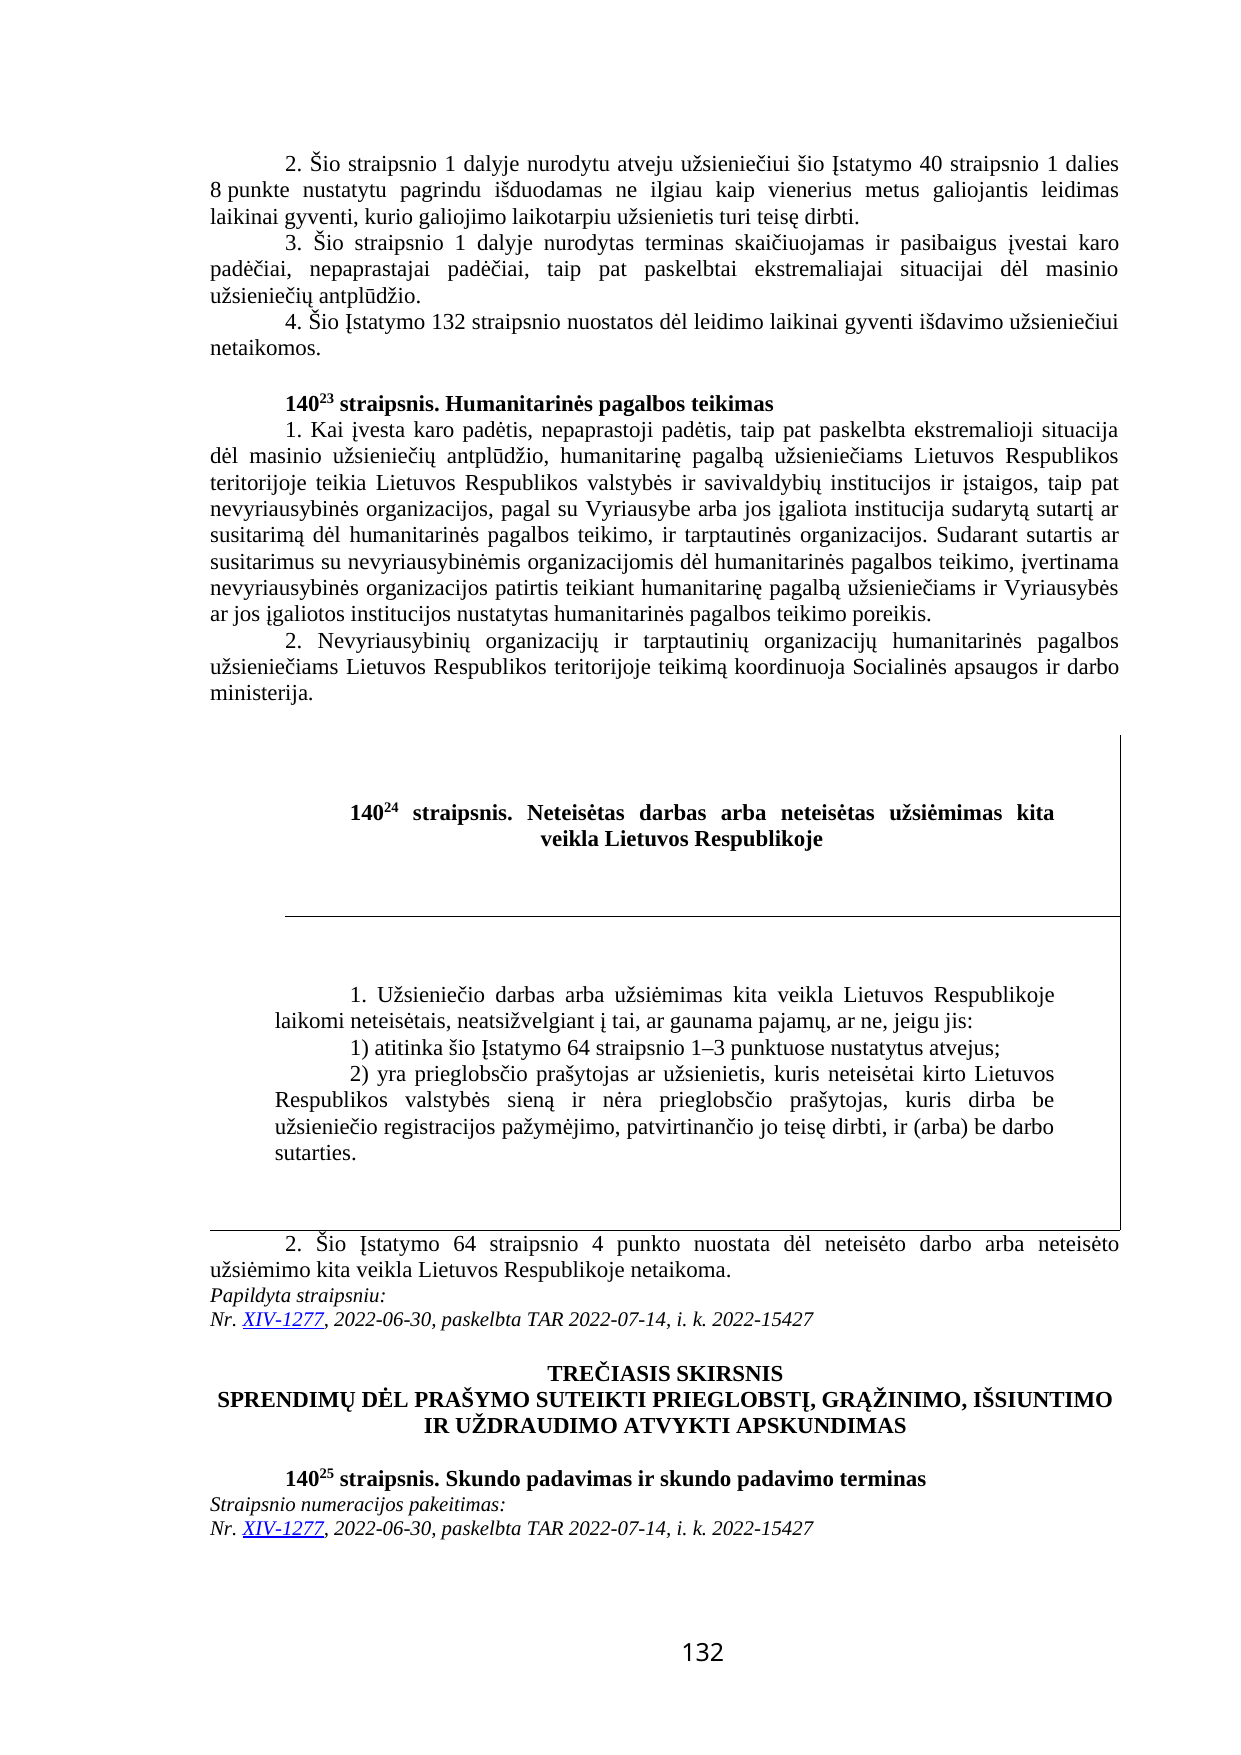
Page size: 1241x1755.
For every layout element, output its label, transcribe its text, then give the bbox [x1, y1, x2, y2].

text 1) atitinka šio Įstatymo 64 straipsnio 1–3 punktuose nustatytus atvejus; [210, 1034, 1120, 1060]
text Papildyta straipsniu: [210, 1283, 1120, 1307]
text SPRENDIMŲ DĖL PRAŠYMO SUTEIKTI PRIEGLOBSTĮ, GRĄŽINIMO, IŠSIUNTIMO IR UŽDRAUDIMO ATVYKTI APSKUNDIMAS [210, 1386, 1120, 1439]
text 2. Nevyriausybinių organizacijų ir tarptautinių organizacijų humanitarinės pagalbos užsieniečiams Lietuvos Respublikos teritorijoje teikimą koordinuoja Socialinės apsaugos ir darbo ministerija. [210, 627, 1120, 706]
text 4. Šio Įstatymo 132 straipsnio nuostatos dėl leidimo laikinai gyventi išdavimo užsieniečiui netaikomos. [210, 308, 1120, 361]
text 2) yra prieglobsčio prašytojas ar užsienietis, kuris neteisėtai kirto Lietuvos Respublikos valstybės sieną ir nėra prieglobsčio prašytojas, kuris dirba be užsieniečio registracijos pažymėjimo, patvirtinančio jo teisę dirbti, ir (arba) be darbo sutarties. [210, 1060, 1120, 1230]
text Nr. XIV-1277, 2022-06-30, paskelbta TAR 2022-07-14, i. k. 2022-15427 [210, 1307, 1120, 1331]
text 2. Šio Įstatymo 64 straipsnio 4 punkto nuostata dėl neteisėto darbo arba neteisėto užsiėmimo kita veikla Lietuvos Respublikoje netaikoma. [210, 1230, 1120, 1283]
text 2. Šio straipsnio 1 dalyje nurodytu atveju užsieniečiui šio Įstatymo 40 straipsnio 1 dalies 8 punkte nustatytu pagrindu išduodamas ne ilgiau kaip vienerius metus galiojantis leidimas laikinai gyventi, kurio galiojimo laikotarpiu užsienietis turi teisę dirbti. [210, 150, 1120, 229]
text 3. Šio straipsnio 1 dalyje nurodytas terminas skaičiuojamas ir pasibaigus įvestai karo padėčiai, nepaprastajai padėčiai, taip pat paskelbtai ekstremaliajai situacijai dėl masinio užsieniečių antplūdžio. [210, 229, 1120, 308]
text 14024 straipsnis. Neteisėtas darbas arba neteisėtas užsiėmimas kita veikla Lietuvos Respublikoje [285, 734, 1120, 916]
text Nr. XIV-1277, 2022-06-30, paskelbta TAR 2022-07-14, i. k. 2022-15427 [210, 1516, 1120, 1539]
text Straipsnio numeracijos pakeitimas: [210, 1491, 1120, 1516]
text 1. Užsieniečio darbas arba užsiėmimas kita veikla Lietuvos Respublikoje laikomi neteisėtais, neatsižvelgiant į tai, ar gaunama pajamų, ar ne, jeigu jis: [210, 916, 1120, 1034]
text TREČIASIS SKIRSNIS [210, 1360, 1120, 1386]
text 14025 straipsnis. Skundo padavimas ir skundo padavimo terminas [210, 1465, 1120, 1491]
text 1. Kai įvesta karo padėtis, nepaprastoji padėtis, taip pat paskelbta ekstremalioji situacija dėl masinio užsieniečių antplūdžio, humanitarinę pagalbą užsieniečiams Lietuvos Respublikos teritorijoje teikia Lietuvos Respublikos valstybės ir savivaldybių institucijos ir įstaigos, taip pat nevyriausybinės organizacijos, pagal su Vyriausybe arba jos įgaliota institucija sudarytą sutartį ar susitarimą dėl humanitarinės pagalbos teikimo, ir tarptautinės organizacijos. Sudarant sutartis ar susitarimus su nevyriausybinėmis organizacijomis dėl humanitarinės pagalbos teikimo, įvertinama nevyriausybinės organizacijos patirtis teikiant humanitarinę pagalbą užsieniečiams ir Vyriausybės ar jos įgaliotos institucijos nustatytas humanitarinės pagalbos teikimo poreikis. [210, 416, 1120, 627]
text 14023 straipsnis. Humanitarinės pagalbos teikimas [210, 389, 1120, 416]
